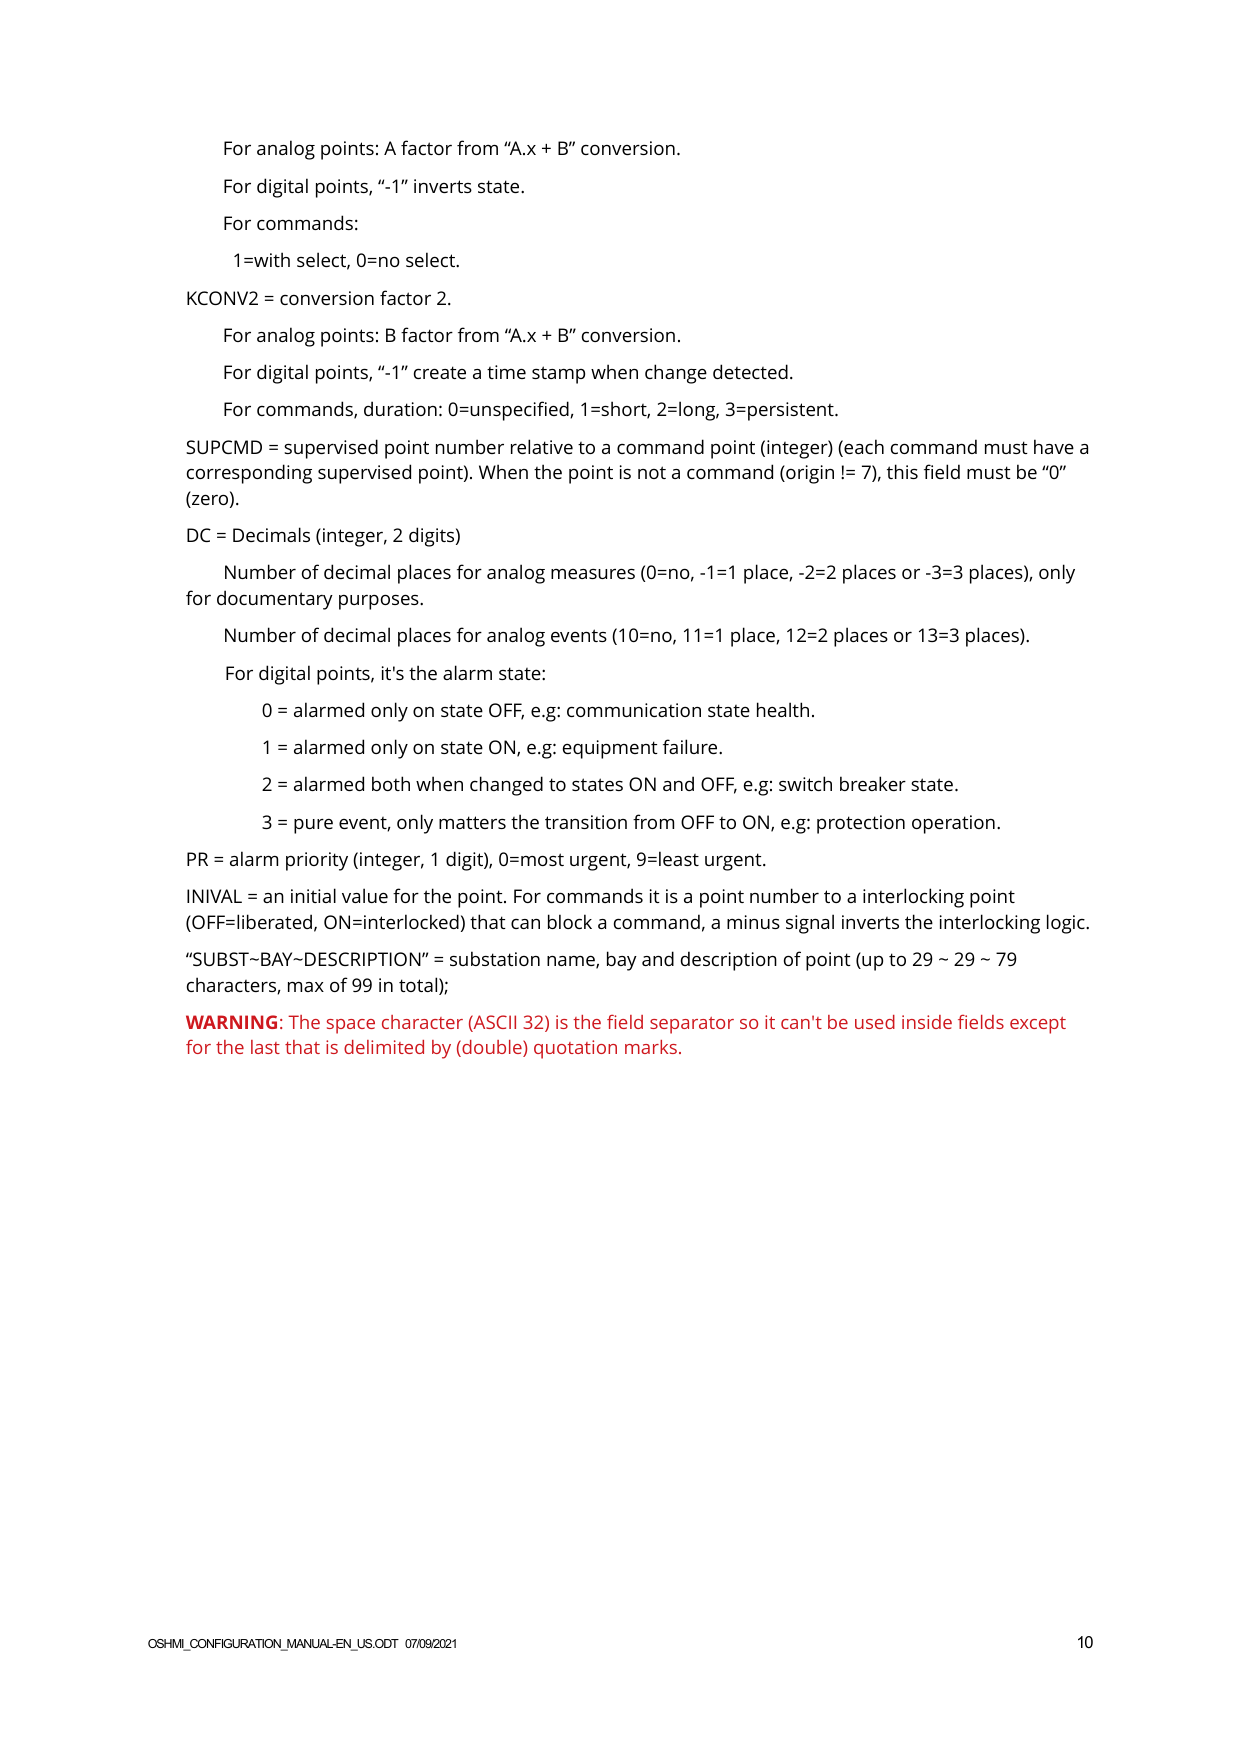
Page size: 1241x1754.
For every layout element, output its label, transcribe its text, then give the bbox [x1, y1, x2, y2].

text Number of decimal places for analog measures (0=no, -1=1 place, -2=2 places or -3=3 places), only for documentary purposes. [186, 560, 1093, 611]
text For digital points, it's the alarm state: [186, 660, 1093, 685]
text For analog points: B factor from “A.x + B” conversion. [223, 322, 1093, 348]
text KCONV2 = conversion factor 2. [186, 285, 1093, 311]
text WARNING: The space character (ASCII 32) is the field separator so it can't be used inside fields except for the last that is delimited by (double) quotation marks. [186, 1009, 1093, 1060]
text SUPCMD = supervised point number relative to a command point (integer) (each command must have a corresponding supervised point). When the point is not a command (origin != 7), this field must be “0” (zero). [186, 434, 1093, 511]
text 1=with select, 0=no select. [223, 248, 1093, 273]
text For digital points, “-1” create a time stamp when change detected. [223, 359, 1093, 385]
text 3 = pure event, only matters the transition from OFF to ON, e.g: protection operation. [223, 809, 1093, 834]
text “SUBST~BAY~DESCRIPTION” = substation name, bay and description of point (up to 29 ~ 29 ~ 79 characters, max of 99 in total); [186, 946, 1093, 997]
text For digital points, “-1” inverts state. [223, 173, 1093, 199]
text PR = alarm priority (integer, 1 digit), 0=most urgent, 9=least urgent. [186, 846, 1093, 872]
text For commands: [223, 210, 1093, 236]
text 0 = alarmed only on state OFF, e.g: communication state health. [223, 697, 1093, 723]
text INIVAL = an initial value for the point. For commands it is a point number to a interlocking point (OFF=liberated, ON=interlocked) that can block a command, a minus signal inverts the interlocking logic. [186, 884, 1093, 935]
text 1 = alarmed only on state ON, e.g: equipment failure. [223, 734, 1093, 760]
text 2 = alarmed both when changed to states ON and OFF, e.g: switch breaker state. [223, 772, 1093, 797]
text Number of decimal places for analog events (10=no, 11=1 place, 12=2 places or 13=3 places). [186, 623, 1093, 648]
text For commands, duration: 0=unspecified, 1=short, 2=long, 3=persistent. [223, 397, 1093, 422]
text For analog points: A factor from “A.x + B” conversion. [223, 136, 1093, 161]
text DC = Decimals (integer, 2 digits) [186, 522, 1093, 548]
